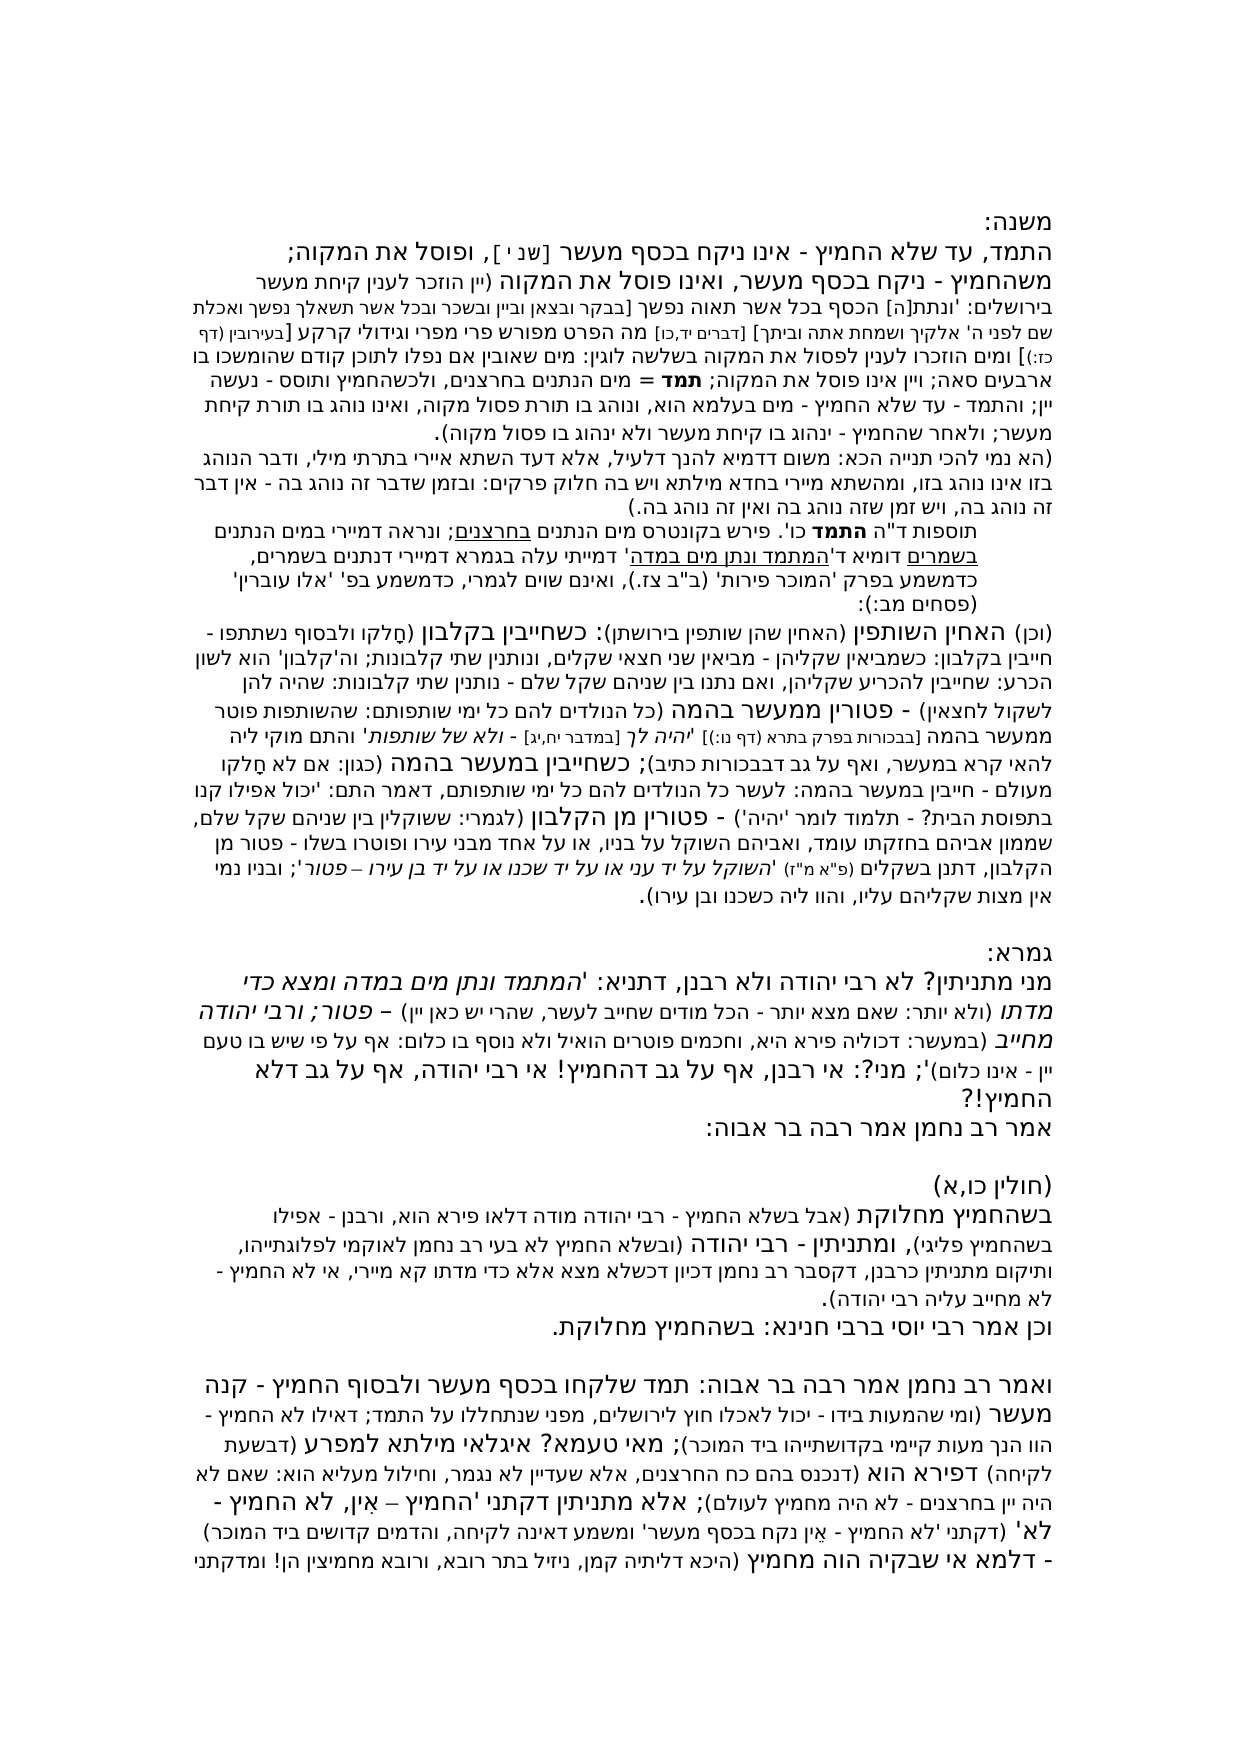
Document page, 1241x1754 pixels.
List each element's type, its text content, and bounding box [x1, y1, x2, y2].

text (חולין כו,א) [187, 1171, 1053, 1200]
text גמרא: [187, 938, 1053, 967]
text משהחמיץ - ניקח בכסף מעשר, ואינו פוסל את המקוה (יין הוזכר לענין קיחת מעשר בירושלים: 'ונתת[ה] הכסף בכל אשר תאוה נפשך [בבקר ובצאן וביין ובשכר ובכל אשר תשאלך נפשך ואכלת שם לפני ה' אלקיך ושמחת אתה וביתך] [דברים יד,כו] מה הפרט מפורש פרי מפרי וגידולי קרקע [בעירובין (דף כז:)] ומים הוזכרו לענין לפסול את המקוה בשלשה לוגין: מים שאובין אם נפלו לתוכן קודם שהומשכו בו ארבעים סאה; ויין אינו פוסל את המקוה; תמד = מים הנתנים בחרצנים, ולכשהחמיץ ותוסס - נעשה יין; והתמד - עד שלא החמיץ - מים בעלמא הוא, ונוהג בו תורת פסול מקוה, ואינו נוהג בו תורת קיחת מעשר; ולאחר שהחמיץ - ינהוג בו קיחת מעשר ולא ינהוג בו פסול מקוה). [187, 266, 1053, 446]
text (וכן) האחין השותפין (האחין שהן שותפין בירושתן): כשחייבין בקלבון (חָלקו ולבסוף נשתתפו - חייבין בקלבון: כשמביאין שקליהן - מביאין שני חצאי שקלים, ונותנין שתי קלבונות; וה'קלבון' הוא לשון הכרע: שחייבין להכריע שקליהן, ואם נתנו בין שניהם שקל שלם - נותנין שתי קלבונות: שהיה להן לשקול לחצאין) - פטורין ממעשר בהמה (כל הנולדים להם כל ימי שותפותם: שהשותפות פוטר ממעשר בהמה [בבכורות בפרק בתרא (דף נו:)] 'יהיה לך [במדבר יח,יג] - ולא של שותפות' והתם מוקי ליה להאי קרא במעשר, ואף על גב דבבכורות כתיב); כשחייבין במעשר בהמה (כגון: אם לא חָלקו מעולם - חייבין במעשר בהמה: לעשר כל הנולדים להם כל ימי שותפותם, דאמר התם: 'יכול אפילו קנו בתפוסת הבית? - תלמוד לומר 'יהיה') - פטורין מן הקלבון (לגמרי: ששוקלין בין שניהם שקל שלם, שממון אביהם בחזקתו עומד, ואביהם השוקל על בניו, או על אחד מבני עירו ופוטרו בשלו - פטור מן הקלבון, דתנן בשקלים (פ"א מ"ז) 'השוקל על יד עני או על יד שכנו או על יד בן עירו – פטור'; ובניו נמי אין מצות שקליהם עליו, והוו ליה כשכנו ובן עירו). [187, 617, 1053, 909]
text תוספות ד"ה התמד כו'. פירש בקונטרס מים הנתנים בחרצנים; ונראה דמיירי במים הנתנים בשמרים דומיא ד'המתמד ונתן מים במדה' דמייתי עלה בגמרא דמיירי דנתנים בשמרים, כדמשמע בפרק 'המוכר פירות' (ב"ב צז.), ואינם שוים לגמרי, כדמשמע בפ' 'אלו עוברין' (פסחים מב:): [187, 519, 978, 617]
text מני מתניתין? לא רבי יהודה ולא רבנן, דתניא: 'המתמד ונתן מים במדה ומצא כדי מדתו (ולא יותר: שאם מצא יותר - הכל מודים שחייב לעשר, שהרי יש כאן יין) – פטור; ורבי יהודה מחייב (במעשר: דכוליה פירא היא, וחכמים פוטרים הואיל ולא נוסף בו כלום: אף על פי שיש בו טעם יין - אינו כלום)'; מני?: אי רבנן, אף על גב דהחמיץ! אי רבי יהודה, אף על גב דלא החמיץ!? [187, 967, 1053, 1113]
text וכן אמר רבי יוסי ברבי חנינא: בשהחמיץ מחלוקת. [187, 1312, 1053, 1341]
text ואמר רב נחמן אמר רבה בר אבוה: תמד שלקחו בכסף מעשר ולבסוף החמיץ - קנה מעשר (ומי שהמעות בידו - יכול לאכלו חוץ לירושלים, מפני שנתחללו על התמד; דאילו לא החמיץ - הוו הנך מעות קיימי בקדושתייהו ביד המוכר); מאי טעמא? איגלאי מילתא למפרע (דבשעת לקיחה) דפירא הוא (דנכנס בהם כח החרצנים, אלא שעדיין לא נגמר, וחילול מעליא הוא: שאם לא היה יין בחרצנים - לא היה מחמיץ לעולם); אלא מתניתין דקתני 'החמיץ – אִין, לא החמיץ - לא' (דקתני 'לא החמיץ - אֵין נקח בכסף מעשר' ומשמע דאינה לקיחה, והדמים קדושים ביד המוכר) - דלמא אי שבקיה הוה מחמיץ (היכא דליתיה קמן, ניזיל בתר רובא, ורובא מחמיצין הן! ומדקתני [187, 1370, 1053, 1575]
text התמד, עד שלא החמיץ - אינו ניקח בכסף מעשר [שני], ופוסל את המקוה; [187, 237, 1053, 266]
text משנה: [187, 207, 1053, 237]
text בשהחמיץ מחלוקת (אבל בשלא החמיץ - רבי יהודה מודה דלאו פירא הוא, ורבנן - אפילו בשהחמיץ פליגי), ומתניתין - רבי יהודה (ובשלא החמיץ לא בעי רב נחמן לאוקמי לפלוגתייהו, ותיקום מתניתין כרבנן, דקסבר רב נחמן דכיון דכשלא מצא אלא כדי מדתו קא מיירי, אי לא החמיץ - לא מחייב עליה רבי יהודה). [187, 1200, 1053, 1312]
text (הא נמי להכי תנייה הכא: משום דדמיא להנך דלעיל, אלא דעד השתא איירי בתרתי מילי, ודבר הנוהג בזו אינו נוהג בזו, ומהשתא מיירי בחדא מילתא ויש בה חלוק פרקים: ובזמן שדבר זה נוהג בה - אין דבר זה נוהג בה, ויש זמן שזה נוהג בה ואין זה נוהג בה.) [187, 446, 1053, 519]
text אמר רב נחמן אמר רבה בר אבוה: [187, 1113, 1053, 1142]
